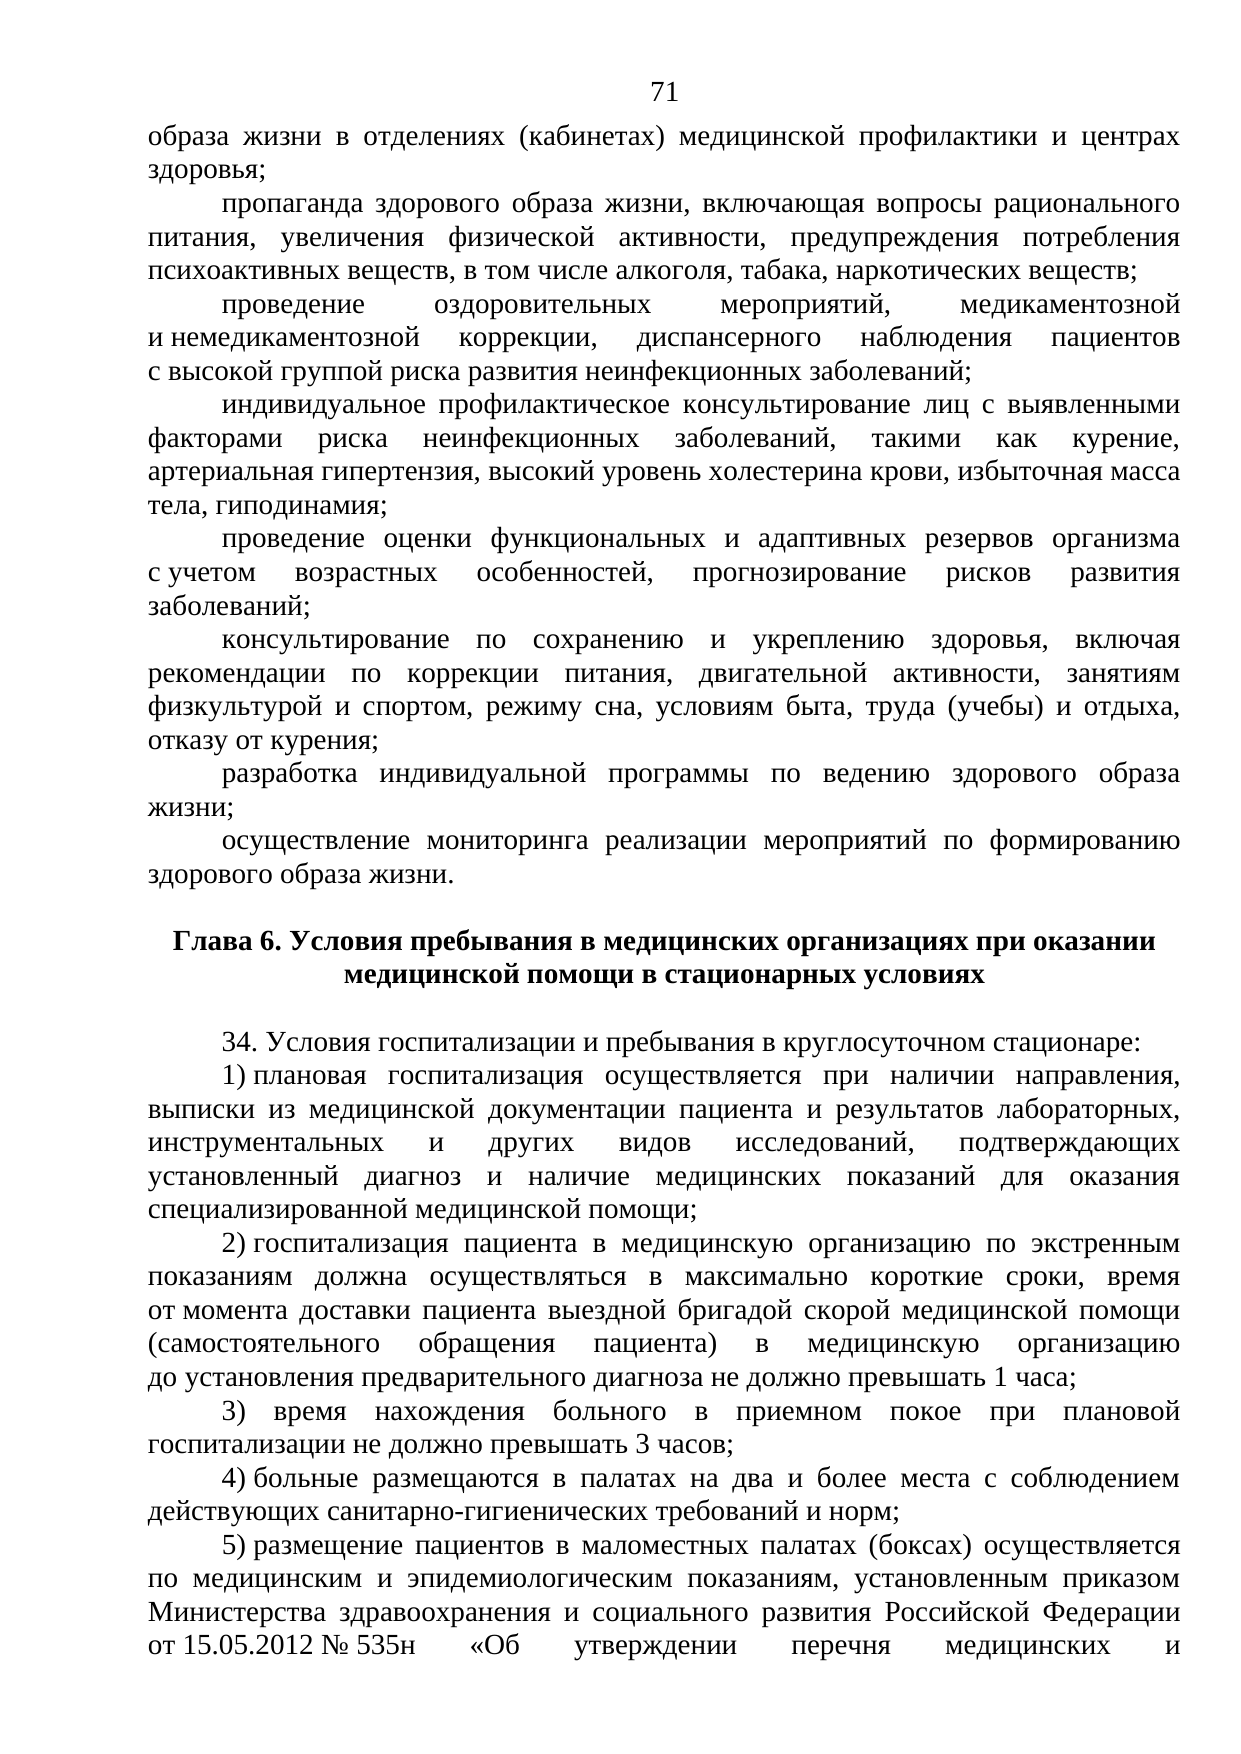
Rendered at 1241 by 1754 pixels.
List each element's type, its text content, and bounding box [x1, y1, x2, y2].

text 1) плановая госпитализация осуществляется при наличии направления, выписки из медицинской документации пациента и результатов лабораторных, инструментальных и других видов исследований, подтверждающих установленный диагноз и наличие медицинских показаний для оказания специализированной медицинской помощи; [148, 1057, 1181, 1225]
text разработка индивидуальной программы по ведению здорового образа жизни; [148, 755, 1181, 822]
text 5) размещение пациентов в маломестных палатах (боксах) осуществляется по медицинским и эпидемиологическим показаниям, установленным приказом Министерства здравоохранения и социального развития Российской Федерации от 15.05.2012 № 535н «Об утверждении перечня медицинских и [148, 1527, 1181, 1661]
text консультирование по сохранению и укреплению здоровья, включая рекомендации по коррекции питания, двигательной активности, занятиям физкультурой и спортом, режиму сна, условиям быта, труда (учебы) и отдыха, отказу от курения; [148, 621, 1181, 755]
text индивидуальное профилактическое консультирование лиц с выявленными факторами риска неинфекционных заболеваний, такими как курение, артериальная гипертензия, высокий уровень холестерина крови, избыточная масса тела, гиподинамия; [148, 386, 1181, 521]
text 2) госпитализация пациента в медицинскую организацию по экстренным показаниям должна осуществляться в максимально короткие сроки, время от момента доставки пациента выездной бригадой скорой медицинской помощи (самостоятельного обращения пациента) в медицинскую организацию до установления предварительного диагноза не должно превышать 1 часа; [148, 1225, 1181, 1393]
text Глава 6. Условия пребывания в медицинских организациях при оказании медицинской помощи в стационарных условиях [148, 923, 1181, 990]
text 3) время нахождения больного в приемном покое при плановой госпитализации не должно превышать 3 часов; [148, 1393, 1181, 1460]
text образа жизни в отделениях (кабинетах) медицинской профилактики и центрах здоровья; [148, 118, 1181, 185]
text 34. Условия госпитализации и пребывания в круглосуточном стационаре: [148, 1024, 1181, 1057]
text проведение оздоровительных мероприятий, медикаментозной и немедикаментозной коррекции, диспансерного наблюдения пациентов с высокой группой риска развития неинфекционных заболеваний; [148, 286, 1181, 386]
text пропаганда здорового образа жизни, включающая вопросы рационального питания, увеличения физической активности, предупреждения потребления психоактивных веществ, в том числе алкоголя, табака, наркотических веществ; [148, 185, 1181, 286]
text 4) больные размещаются в палатах на два и более места с соблюдением действующих санитарно-гигиенических требований и норм; [148, 1460, 1181, 1527]
text осуществление мониторинга реализации мероприятий по формированию здорового образа жизни. [148, 822, 1181, 889]
text проведение оценки функциональных и адаптивных резервов организма с учетом возрастных особенностей, прогнозирование рисков развития заболеваний; [148, 521, 1181, 621]
